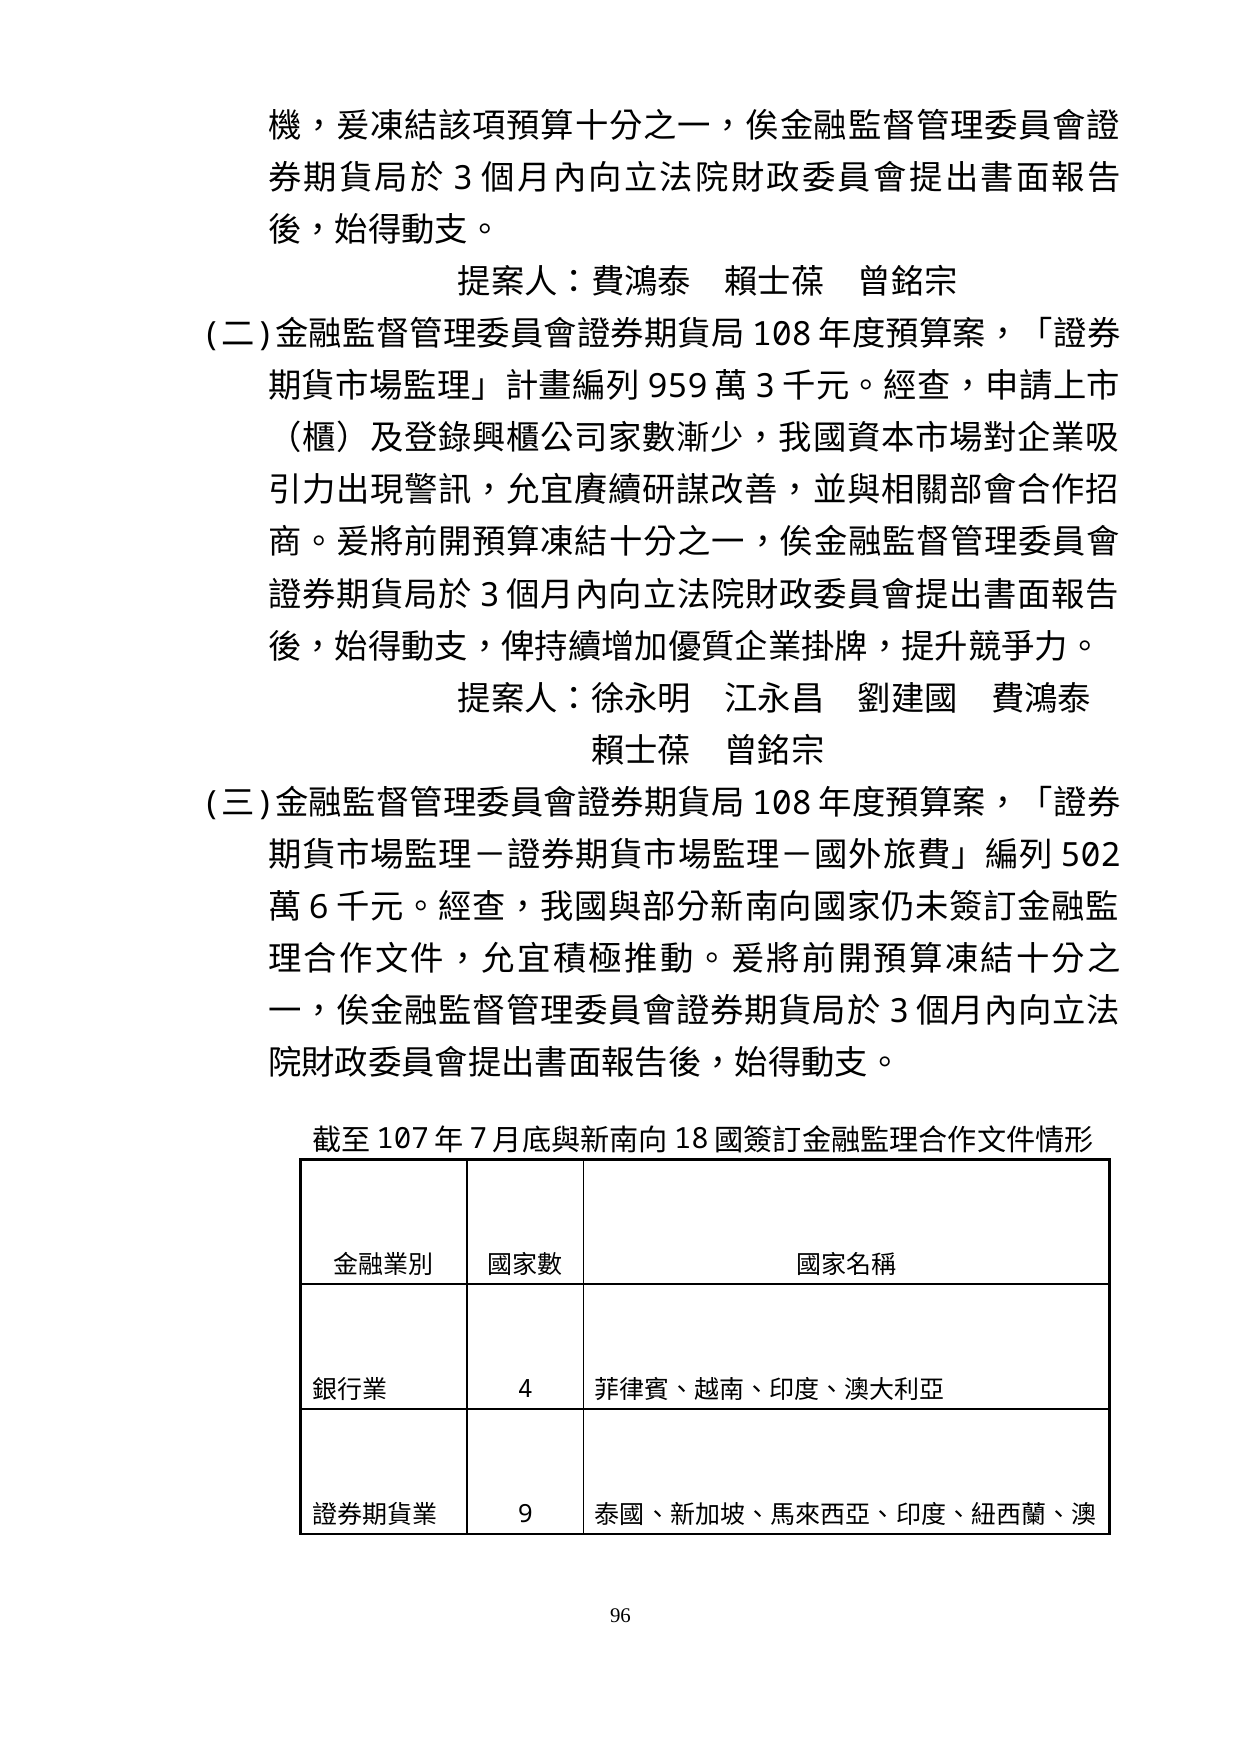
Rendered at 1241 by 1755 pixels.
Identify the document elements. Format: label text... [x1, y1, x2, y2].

table_header 國家名稱 [584, 1161, 1108, 1283]
text 截至107年7月底與新南向18國簽訂金融監理合作文件情形 [280, 1096, 1121, 1158]
text (二)金融監督管理委員會證券期貨局108年度預算案，「證券期貨市場監理」計畫編列959萬3千元。經查，申請上市（櫃）及登錄興櫃公司家數漸少，我國資本市場對企業吸引力出現警訊，允宜賡續研謀改善，並與相關部會合作招商。爰將前開預算凍結十分之一，俟金融監督管理委員會證券期貨局於3個月內向立法院財政委員會提出書面報告後，始得動支，俾持續增加優質企業掛牌，提升競爭力。 [201, 304, 1120, 668]
table_cell 4 [468, 1285, 583, 1408]
table_cell 泰國、新加坡、馬來西亞、印度、紐西蘭、澳 [584, 1410, 1108, 1533]
text 提案人：費鴻泰 賴士葆 曾銘宗 [457, 252, 1133, 304]
table_cell 9 [468, 1410, 583, 1533]
table_cell 證券期貨業 [302, 1410, 466, 1533]
table_header 國家數 [468, 1161, 583, 1283]
text 提案人：徐永明 江永昌 劉建國 費鴻泰 賴士葆 曾銘宗 [457, 668, 1133, 773]
table_header 金融業別 [302, 1161, 466, 1283]
table_cell 銀行業 [302, 1285, 466, 1408]
table_cell 菲律賓、越南、印度、澳大利亞 [584, 1285, 1108, 1408]
text 機，爰凍結該項預算十分之一，俟金融監督管理委員會證券期貨局於3個月內向立法院財政委員會提出書面報告後，始得動支。 [201, 96, 1120, 252]
text (三)金融監督管理委員會證券期貨局108年度預算案，「證券期貨市場監理－證券期貨市場監理－國外旅費」編列502萬6千元。經查，我國與部分新南向國家仍未簽訂金融監理合作文件，允宜積極推動。爰將前開預算凍結十分之一，俟金融監督管理委員會證券期貨局於3個月內向立法院財政委員會提出書面報告後，始得動支。 [201, 773, 1120, 1085]
